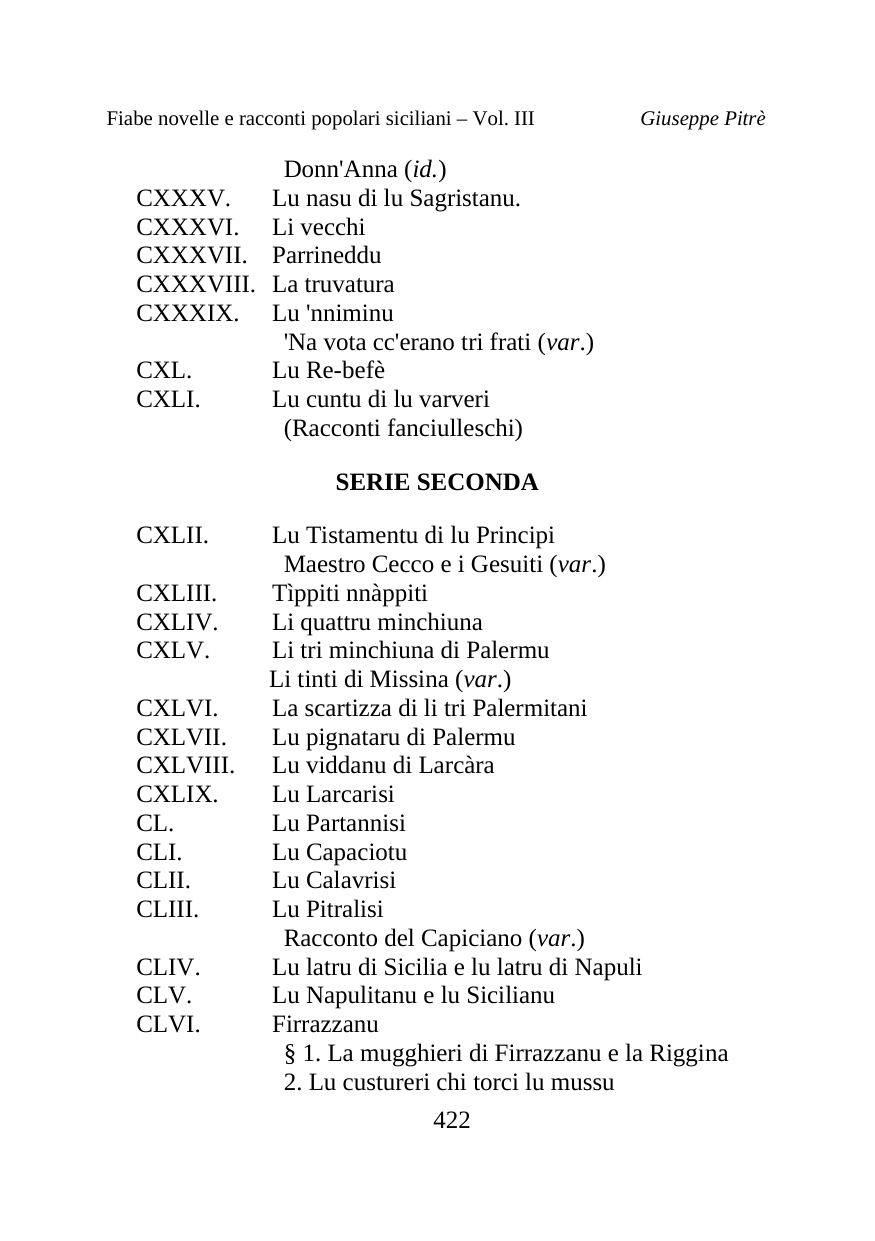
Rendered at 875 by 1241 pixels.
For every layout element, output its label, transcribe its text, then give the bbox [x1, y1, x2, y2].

text CXXXV. Lu nasu di lu Sagristanu. [106, 183, 768, 212]
text CXXXIX. Lu 'nniminu [106, 298, 768, 327]
text CLI. Lu Capaciotu [106, 837, 768, 866]
text CLII. Lu Calavrisi [106, 866, 768, 894]
text CXXXVI. Li vecchi [106, 212, 768, 241]
text 'Na vota cc'erano tri frati (var.) [106, 327, 768, 356]
text Racconto del Capiciano (var.) [106, 923, 768, 952]
text CLIV. Lu latru di Sicilia e lu latru di Napuli [106, 952, 768, 981]
text SERIE SECONDA [106, 467, 768, 496]
text CXLVI. La scartizza di li tri Palermitani [106, 693, 768, 722]
text CXXXVIII. La truvatura [106, 269, 768, 298]
text CL. Lu Partannisi [106, 808, 768, 837]
text CXL. Lu Re-befè [106, 356, 768, 384]
text CXLIX. Lu Larcarisi [106, 779, 768, 808]
text Donn'Anna (id.) [106, 154, 768, 183]
text Maestro Cecco e i Gesuiti (var.) [106, 549, 768, 578]
text 2. Lu custureri chi torci lu mussu [106, 1067, 768, 1096]
text CLVI. Firrazzanu [106, 1009, 768, 1038]
text CXLI. Lu cuntu di lu varveri [106, 384, 768, 413]
text CXLII. Lu Tistamentu di lu Principi [106, 521, 768, 549]
text CXLVII. Lu pignataru di Palermu [106, 722, 768, 751]
text CLV. Lu Napulitanu e lu Sicilianu [106, 981, 768, 1009]
text CLIII. Lu Pitralisi [106, 894, 768, 923]
text CXLV. Li tri minchiuna di Palermu [106, 636, 768, 664]
text (Racconti fanciulleschi) [106, 413, 768, 442]
text CXLVIII. Lu viddanu di Larcàra [106, 751, 768, 779]
text § 1. La mugghieri di Firrazzanu e la Riggina [106, 1038, 768, 1067]
text Li tinti di Missina (var.) [106, 664, 768, 693]
text CXLIV. Li quattru minchiuna [106, 607, 768, 636]
text CXLIII. Tìppiti nnàppiti [106, 578, 768, 607]
text CXXXVII. Parrineddu [106, 241, 768, 269]
